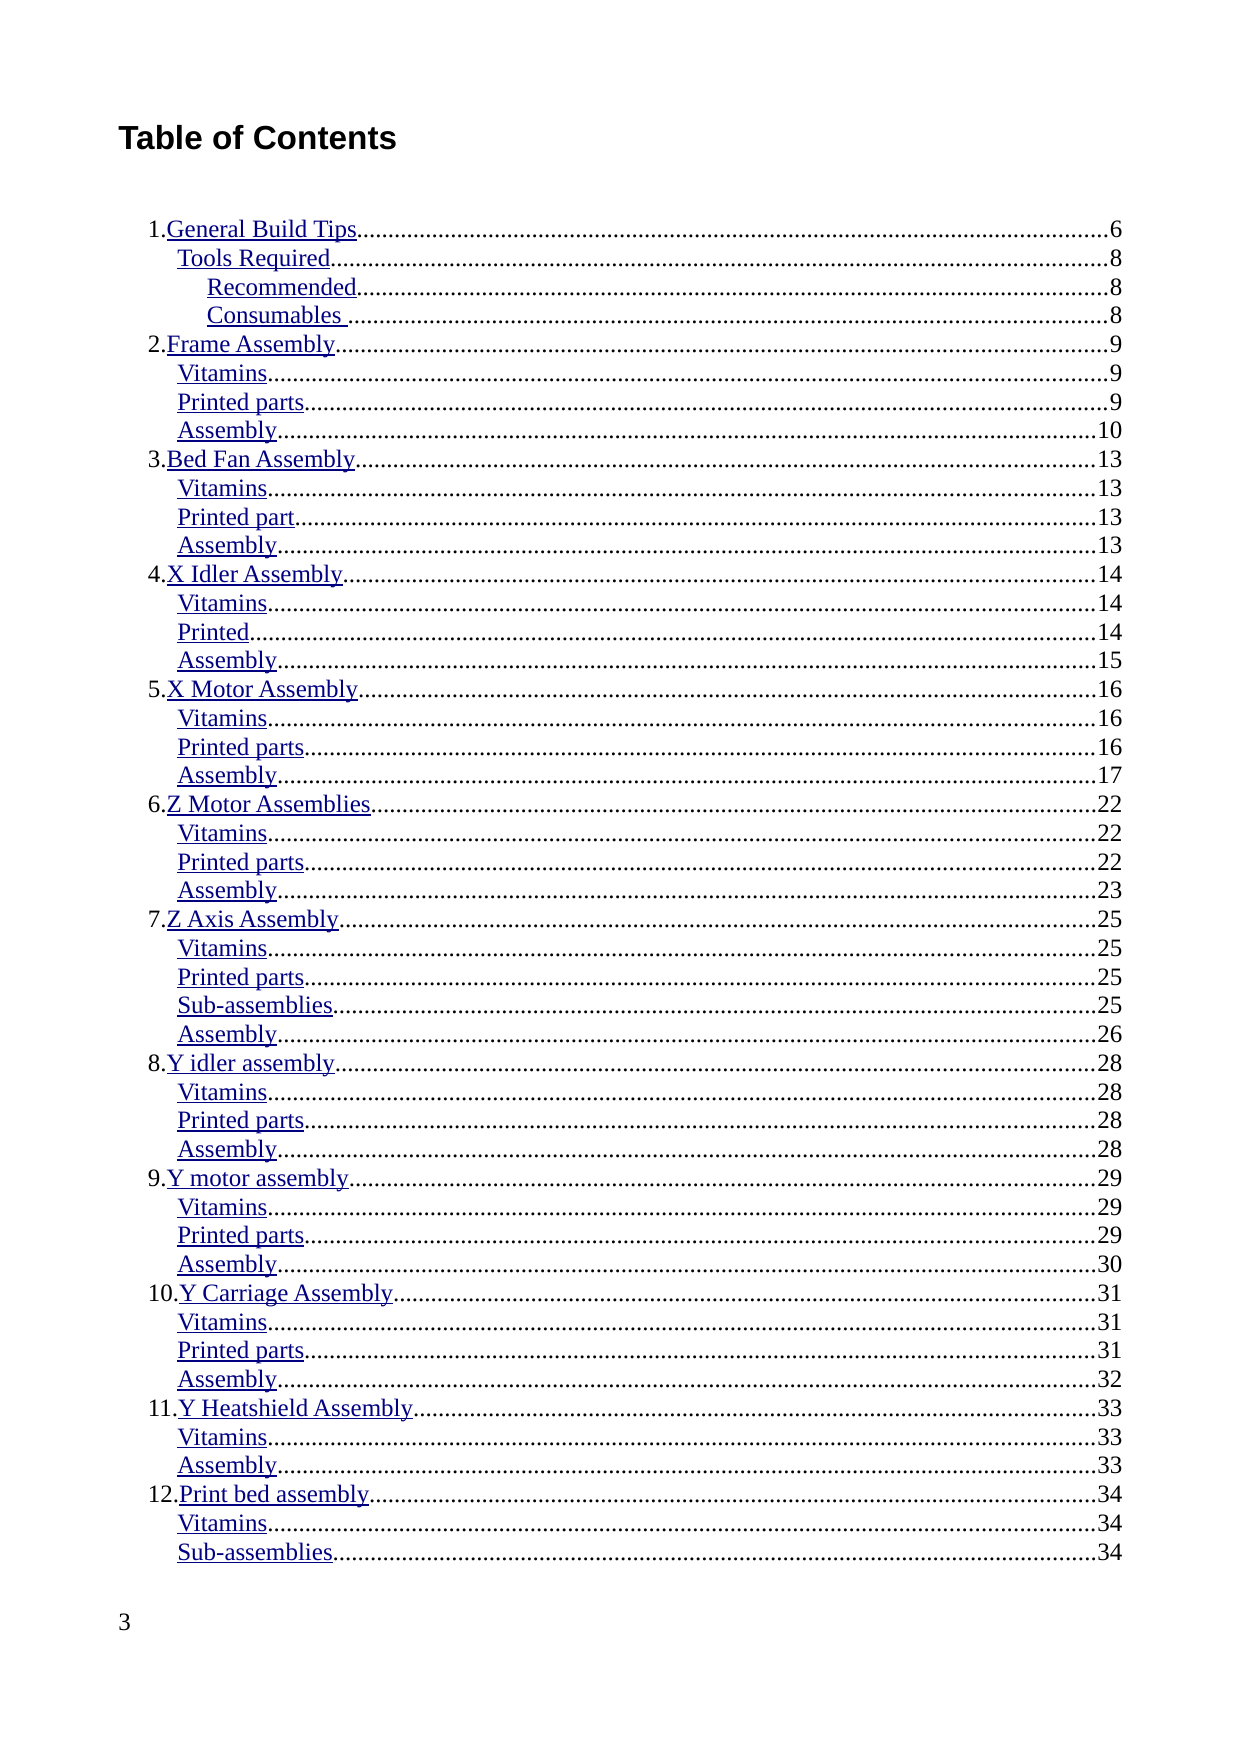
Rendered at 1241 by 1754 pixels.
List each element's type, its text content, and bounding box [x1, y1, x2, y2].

text Consumables 8 [207, 300, 1122, 329]
text Printed parts 9 [177, 387, 1122, 415]
text Printed parts 22 [177, 847, 1122, 875]
text Vitamins 22 [177, 818, 1122, 847]
text Assembly 23 [177, 875, 1122, 904]
text Printed part 13 [177, 502, 1122, 530]
text Recommended 8 [207, 272, 1122, 300]
text 5.X Motor Assembly 16 [148, 674, 1122, 703]
text Assembly 28 [177, 1134, 1122, 1163]
text Printed parts 28 [177, 1105, 1122, 1134]
text Vitamins 14 [177, 588, 1122, 617]
text 1.General Build Tips 6 [148, 214, 1122, 243]
text 9.Y motor assembly 29 [148, 1163, 1122, 1192]
text Vitamins 33 [177, 1422, 1122, 1450]
text Sub-assemblies 34 [177, 1537, 1122, 1565]
text Vitamins 13 [177, 473, 1122, 502]
text Vitamins 34 [177, 1508, 1122, 1537]
text Vitamins 25 [177, 933, 1122, 962]
text 12.Print bed assembly 34 [148, 1479, 1122, 1508]
text Assembly 32 [177, 1364, 1122, 1393]
text Assembly 33 [177, 1450, 1122, 1479]
text Printed parts 25 [177, 962, 1122, 990]
text Printed parts 29 [177, 1220, 1122, 1249]
text 7.Z Axis Assembly 25 [148, 904, 1122, 933]
text Vitamins 9 [177, 358, 1122, 387]
text Assembly 15 [177, 645, 1122, 674]
text 10.Y Carriage Assembly 31 [148, 1278, 1122, 1307]
text Assembly 26 [177, 1019, 1122, 1048]
text Printed parts 31 [177, 1335, 1122, 1364]
text Vitamins 31 [177, 1307, 1122, 1335]
text Tools Required 8 [177, 243, 1122, 272]
text 2.Frame Assembly 9 [148, 329, 1122, 358]
text Sub-assemblies 25 [177, 990, 1122, 1019]
text Vitamins 29 [177, 1192, 1122, 1220]
text 3.Bed Fan Assembly 13 [148, 444, 1122, 473]
text 11.Y Heatshield Assembly 33 [148, 1393, 1122, 1422]
text Assembly 17 [177, 760, 1122, 789]
subtitle Table of Contents [118, 118, 1122, 157]
text Assembly 10 [177, 415, 1122, 444]
text 8.Y idler assembly 28 [148, 1048, 1122, 1077]
text Vitamins 16 [177, 703, 1122, 732]
text Printed 14 [177, 617, 1122, 645]
text Vitamins 28 [177, 1077, 1122, 1105]
text Printed parts 16 [177, 732, 1122, 760]
text Assembly 30 [177, 1249, 1122, 1278]
text Assembly 13 [177, 530, 1122, 559]
text 6.Z Motor Assemblies 22 [148, 789, 1122, 818]
text 4.X Idler Assembly 14 [148, 559, 1122, 588]
